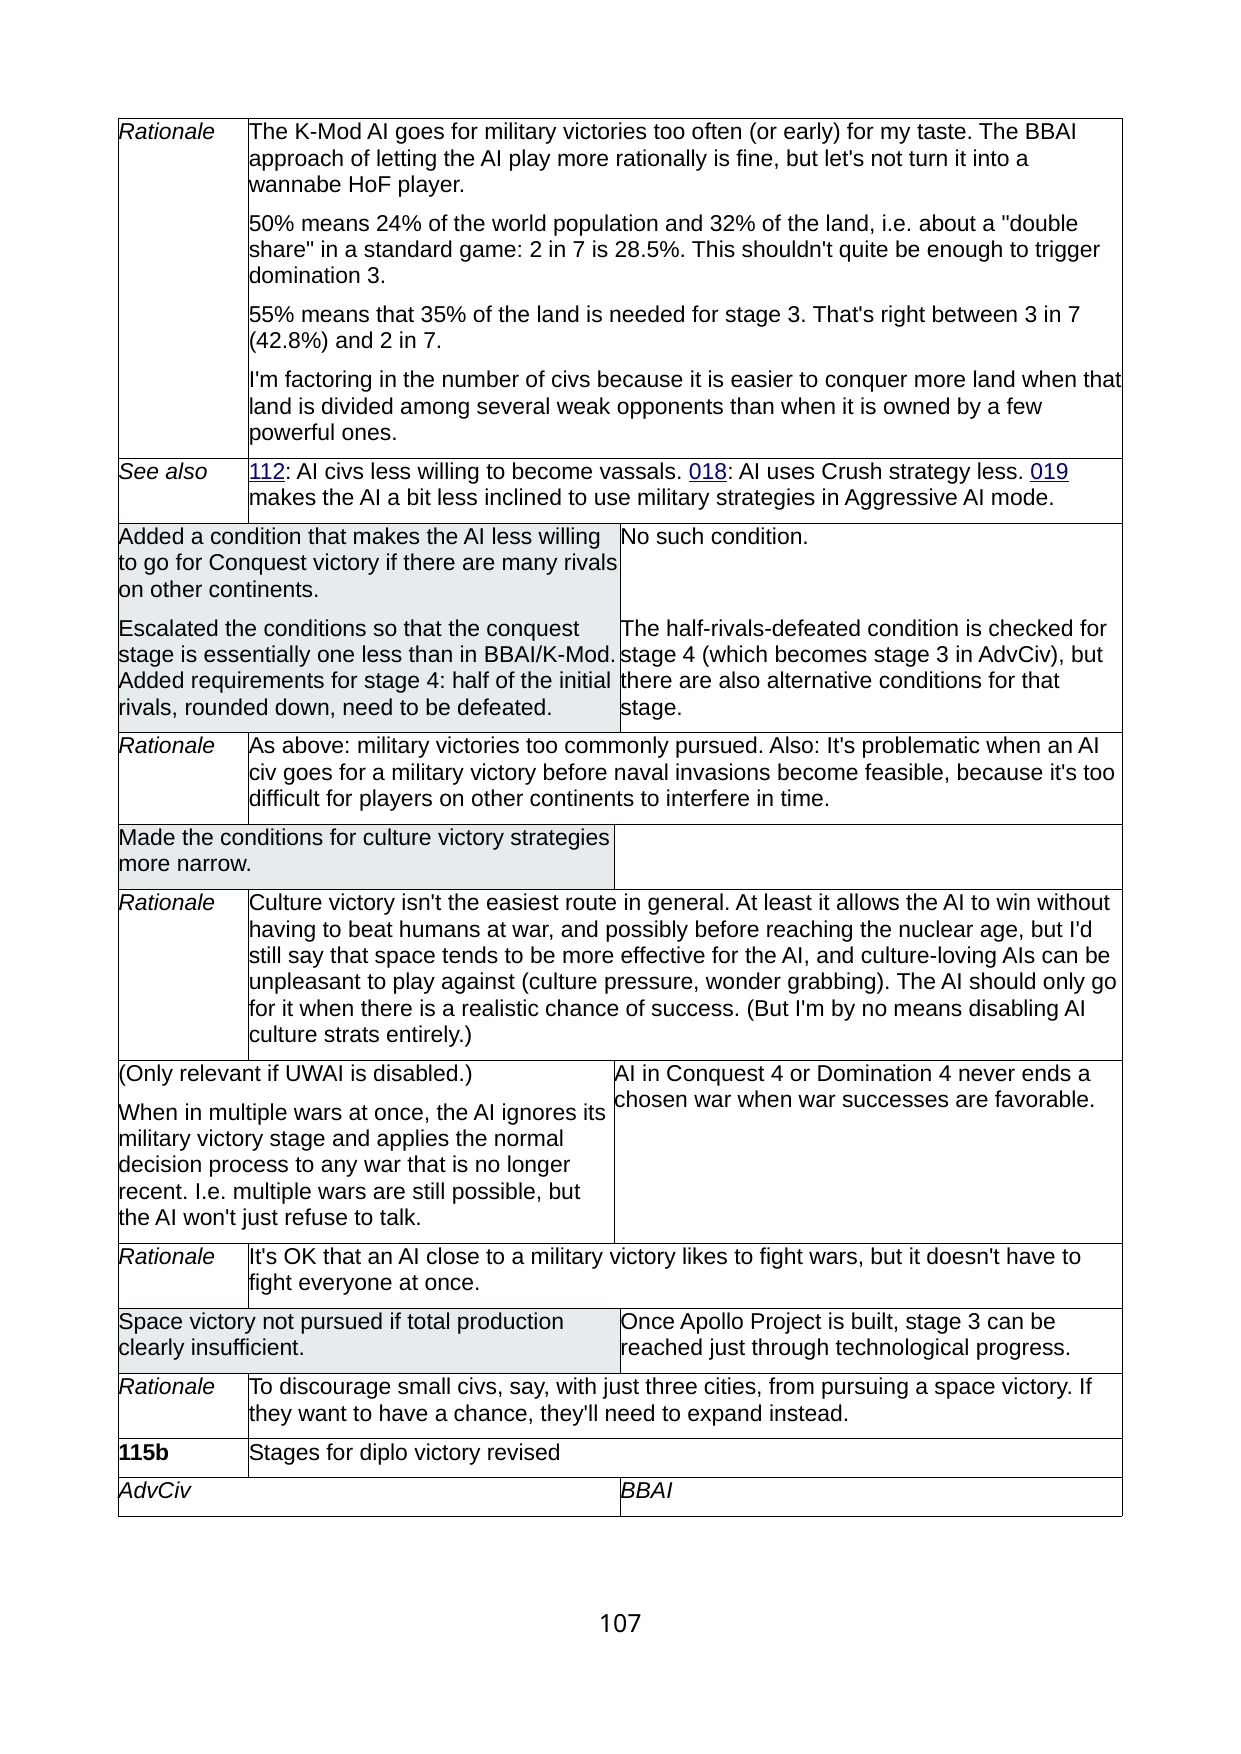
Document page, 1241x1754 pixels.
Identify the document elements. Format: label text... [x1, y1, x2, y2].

table_cell Space victory not pursued if total production clearly insufficient. [119, 1309, 620, 1373]
table_cell 112: AI civs less willing to become vassals. 018: AI uses Crush strategy less. 019 makes the AI a bit less inclined to use military strategies in Aggressive AI mode. [249, 459, 1122, 523]
table_cell BBAI [621, 1478, 1122, 1516]
table_cell Rationale [119, 733, 248, 824]
table_cell Once Apollo Project is built, stage 3 can be reached just through technological progress. [621, 1309, 1122, 1373]
table_cell Stages for diplo victory revised [249, 1439, 1122, 1477]
table_cell No such condition. The half-rivals-defeated condition is checked for stage 4 (which becomes stage 3 in AdvCiv), but there are also alternative conditions for that stage. [621, 524, 1122, 732]
table_cell AI in Conquest 4 or Domination 4 never ends a chosen war when war successes are favorable. [615, 1061, 1122, 1243]
table_cell Made the conditions for culture victory strategies more narrow. [119, 825, 614, 889]
table_cell It's OK that an AI close to a military victory likes to fight wars, but it doesn't have to fight everyone at once. [249, 1244, 1122, 1308]
table_cell Rationale [119, 1374, 248, 1438]
table_cell Added a condition that makes the AI less willing to go for Conquest victory if there are many rivals on other continents. Escalated the conditions so that the conquest stage is essentially one less than in BBAI/K-Mod. Added requirements for stage 4: half of the initial rivals, rounded down, need to be defeated. [119, 524, 620, 732]
table_cell Rationale [119, 1244, 248, 1308]
table_cell The K-Mod AI goes for military victories too often (or early) for my taste. The BBAI approach of letting the AI play more rationally is fine, but let's not turn it into a wannabe HoF player. 50% means 24% of the world population and 32% of the land, i.e. about a "double share" in a standard game: 2 in 7 is 28.5%. This shouldn't quite be enough to trigger domination 3. 55% means that 35% of the land is needed for stage 3. That's right between 3 in 7 (42.8%) and 2 in 7. I'm factoring in the number of civs because it is easier to conquer more land when that land is divided among several weak opponents than when it is owned by a few powerful ones. [249, 119, 1122, 458]
table_cell Rationale [119, 119, 248, 458]
table_cell (Only relevant if UWAI is disabled.) When in multiple wars at once, the AI ignores its military victory stage and applies the normal decision process to any war that is no longer recent. I.e. multiple wars are still possible, but the AI won't just refuse to talk. [119, 1061, 614, 1243]
table_cell To discourage small civs, say, with just three cities, from pursuing a space victory. If they want to have a chance, they'll need to expand instead. [249, 1374, 1122, 1438]
table_cell [615, 825, 1122, 889]
table_cell 115b [119, 1439, 248, 1477]
table_cell AdvCiv [119, 1478, 620, 1516]
table_cell Rationale [119, 890, 248, 1060]
table_cell As above: military victories too commonly pursued. Also: It's problematic when an AI civ goes for a military victory before naval invasions become feasible, because it's too difficult for players on other continents to interfere in time. [249, 733, 1122, 824]
table_cell See also [119, 459, 248, 523]
table_cell Culture victory isn't the easiest route in general. At least it allows the AI to win without having to beat humans at war, and possibly before reaching the nuclear age, but I'd still say that space tends to be more effective for the AI, and culture-loving AIs can be unpleasant to play against (culture pressure, wonder grabbing). The AI should only go for it when there is a realistic chance of success. (But I'm by no means disabling AI culture strats entirely.) [249, 890, 1122, 1060]
